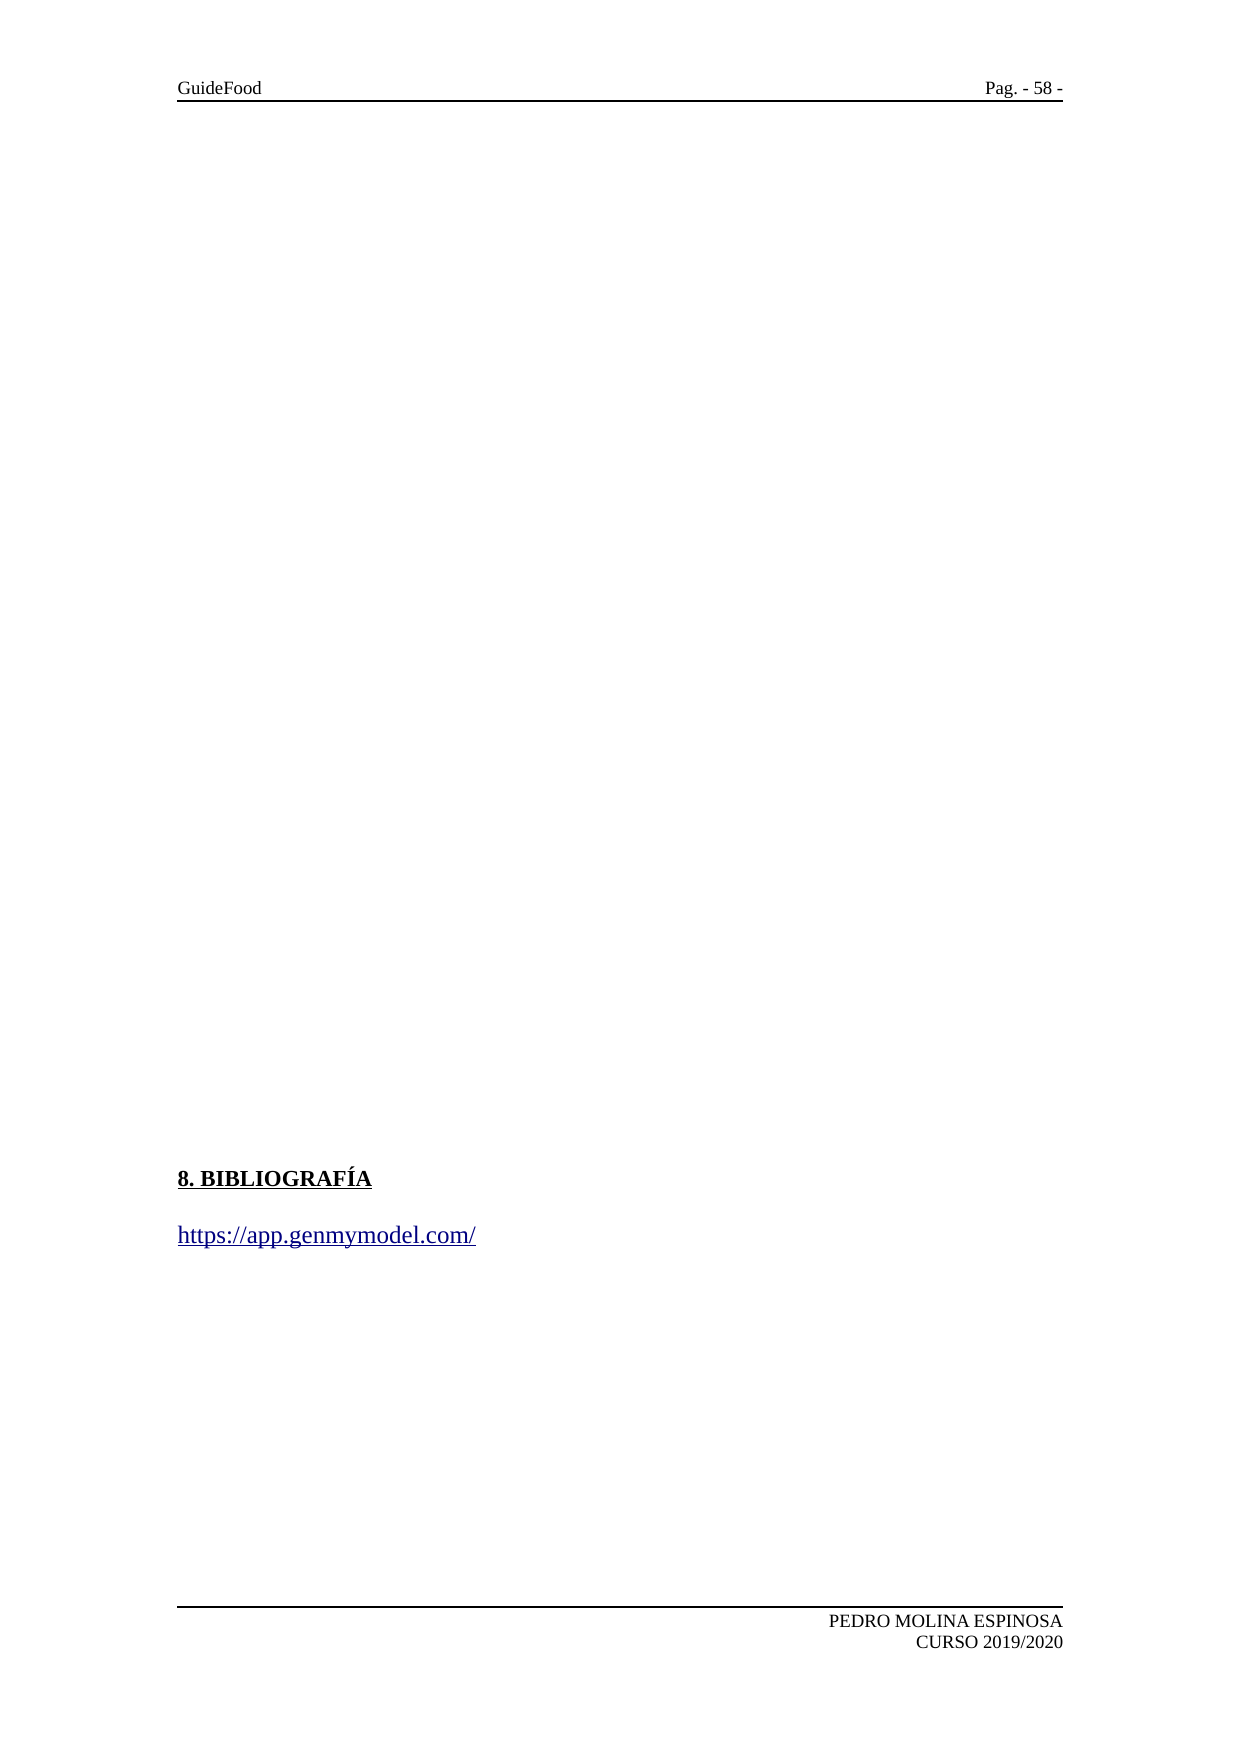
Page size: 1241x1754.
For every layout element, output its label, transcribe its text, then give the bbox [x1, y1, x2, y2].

text https://app.genmymodel.com/ [177, 1220, 1063, 1249]
text 8. BIBLIOGRAFÍA [177, 1165, 1063, 1191]
